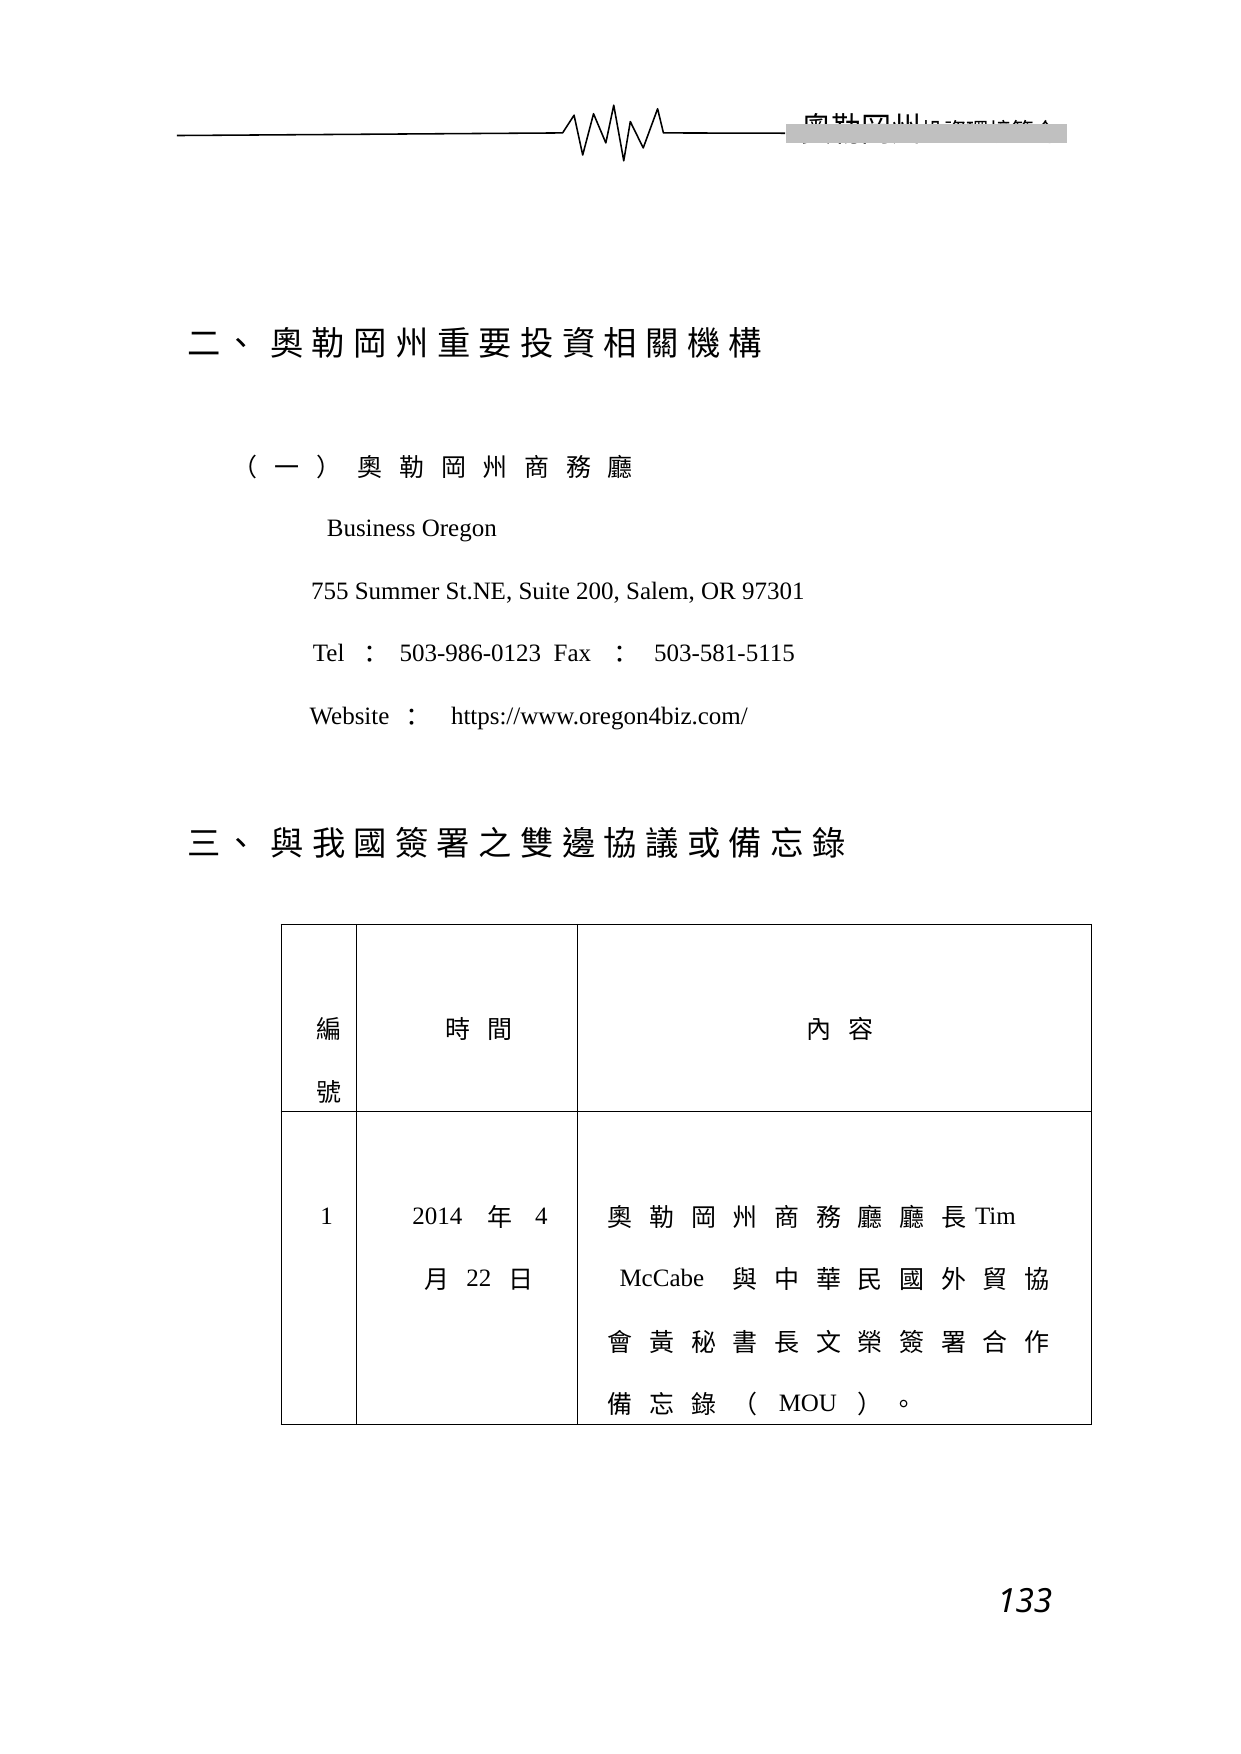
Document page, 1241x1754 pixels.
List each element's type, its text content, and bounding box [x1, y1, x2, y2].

text 755 Summer St.NE, Suite 200, Salem, OR 97301 [281, 549, 1058, 611]
table_cell 2014年4月22日 [357, 1112, 577, 1424]
text Website：https://www.oregon4biz.com/ [281, 674, 1058, 736]
text Business Oregon [281, 486, 1058, 549]
table_header 內容 [578, 925, 1091, 1111]
table_cell 奧勒岡州商務廳廳長Tim McCabe與中華民國外貿協會黃秘書長文榮簽署合作備忘錄（MOU）。 [578, 1112, 1091, 1424]
text 二、奧勒岡州重要投資相關機構 [183, 299, 1058, 361]
text （一）奧勒岡州商務廳 [207, 424, 1058, 486]
table_cell 1 [282, 1112, 356, 1424]
text 三、與我國簽署之雙邊協議或備忘錄 [183, 799, 1058, 861]
table_header 時間 [357, 925, 577, 1111]
table_header 編號 [282, 925, 356, 1111]
text Tel：503-986-0123 Fax：503-581-5115 [281, 611, 1058, 674]
